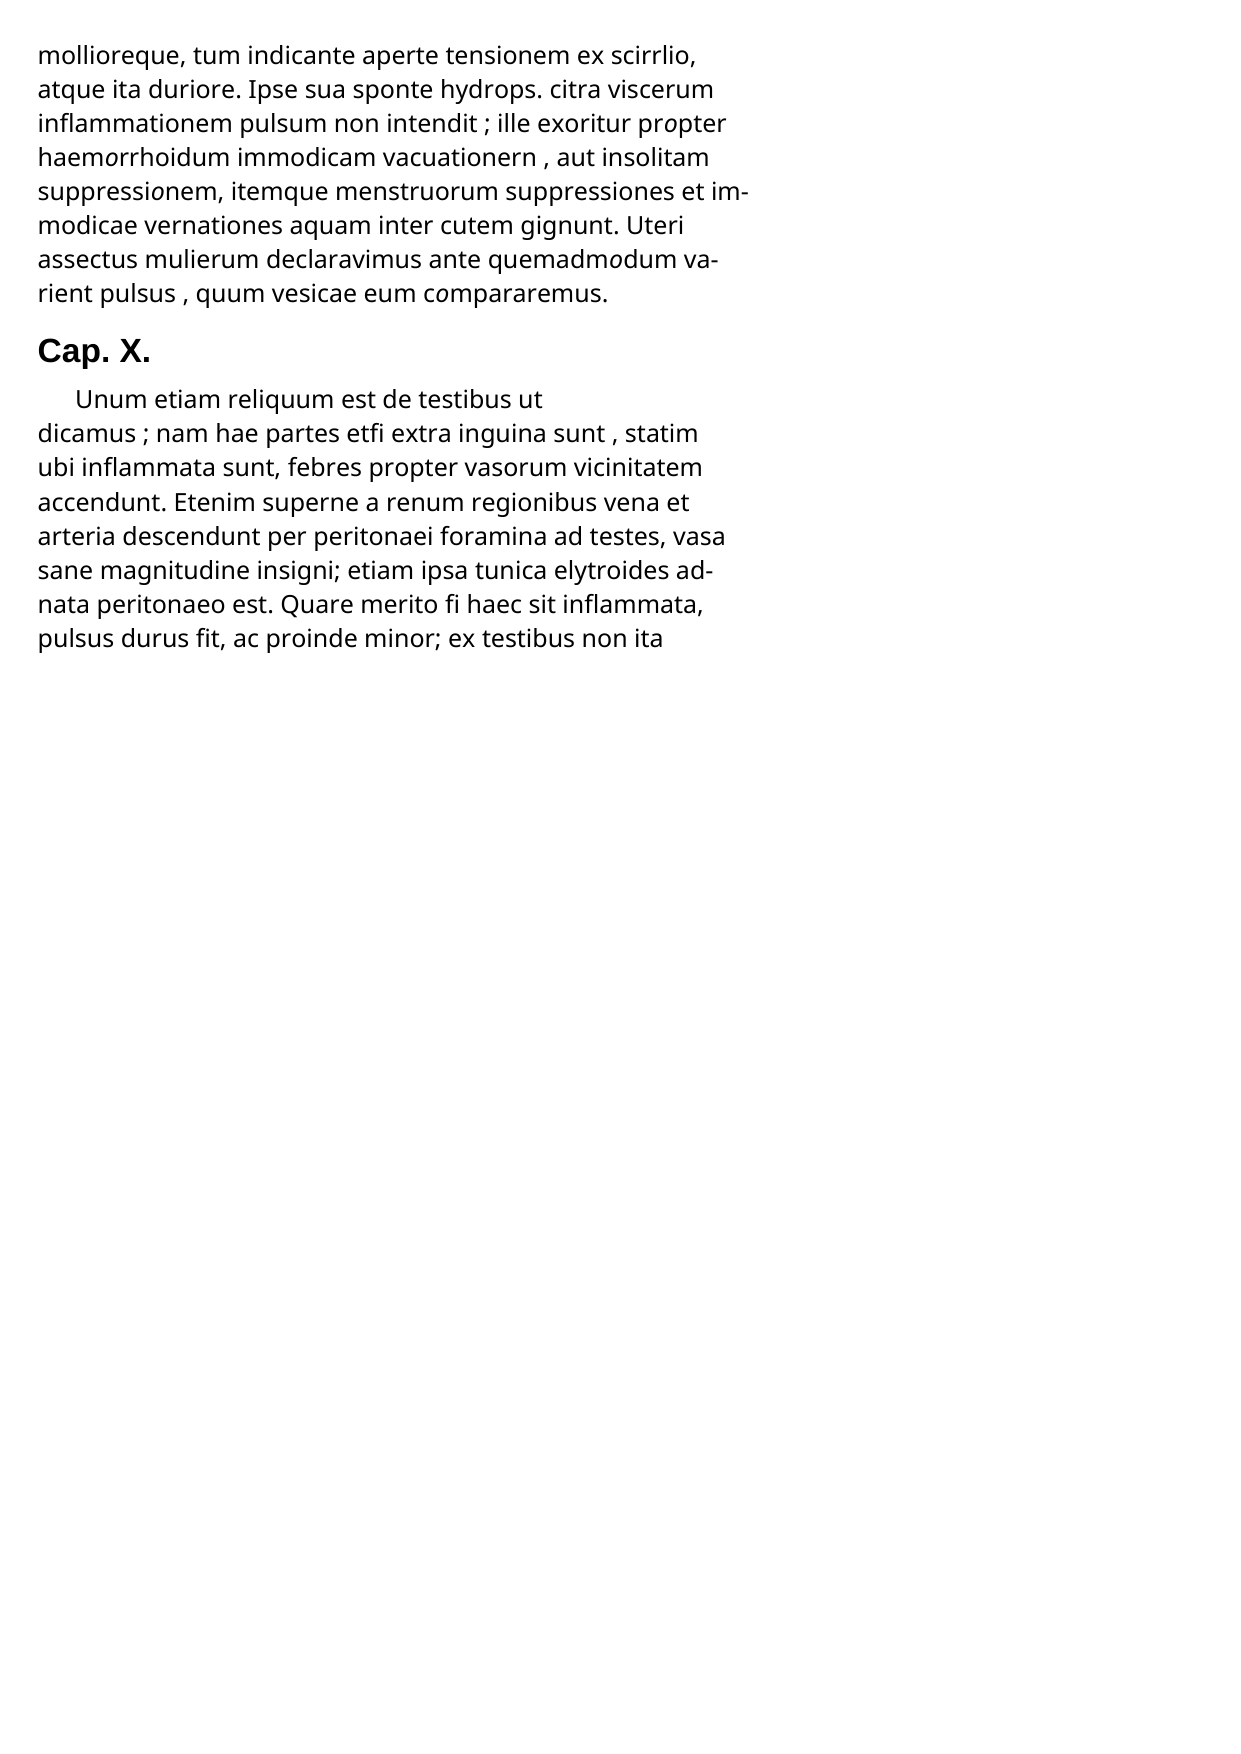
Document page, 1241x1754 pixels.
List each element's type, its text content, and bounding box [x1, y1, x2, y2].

subtitle Cap. X. [37, 331, 1203, 369]
text Unum etiam reliquum est de testibus ut dicamus ; nam hae partes etfi extra inguina sunt , statim ubi inflammata sunt, febres propter vasorum vicinitatem accendunt. Etenim superne a renum regionibus vena et arteria descendunt per peritonaei foramina ad testes, vasa sane magnitudine insigni; etiam ipsa tunica elytroides ad- nata peritonaeo est. Quare merito fi haec sit inflammata, pulsus durus fit, ac proinde minor; ex testibus non ita [37, 382, 1203, 654]
text mollioreque, tum indicante aperte tensionem ex scirrlio, atque ita duriore. Ipse sua sponte hydrops. citra viscerum inflammationem pulsum non intendit ; ille exoritur propter haemorrhoidum immodicam vacuationern , aut insolitam suppressionem, itemque menstruorum suppressiones et im- modicae vernationes aquam inter cutem gignunt. Uteri assectus mulierum declaravimus ante quemadmodum va- rient pulsus , quum vesicae eum compararemus. [37, 37, 1203, 310]
